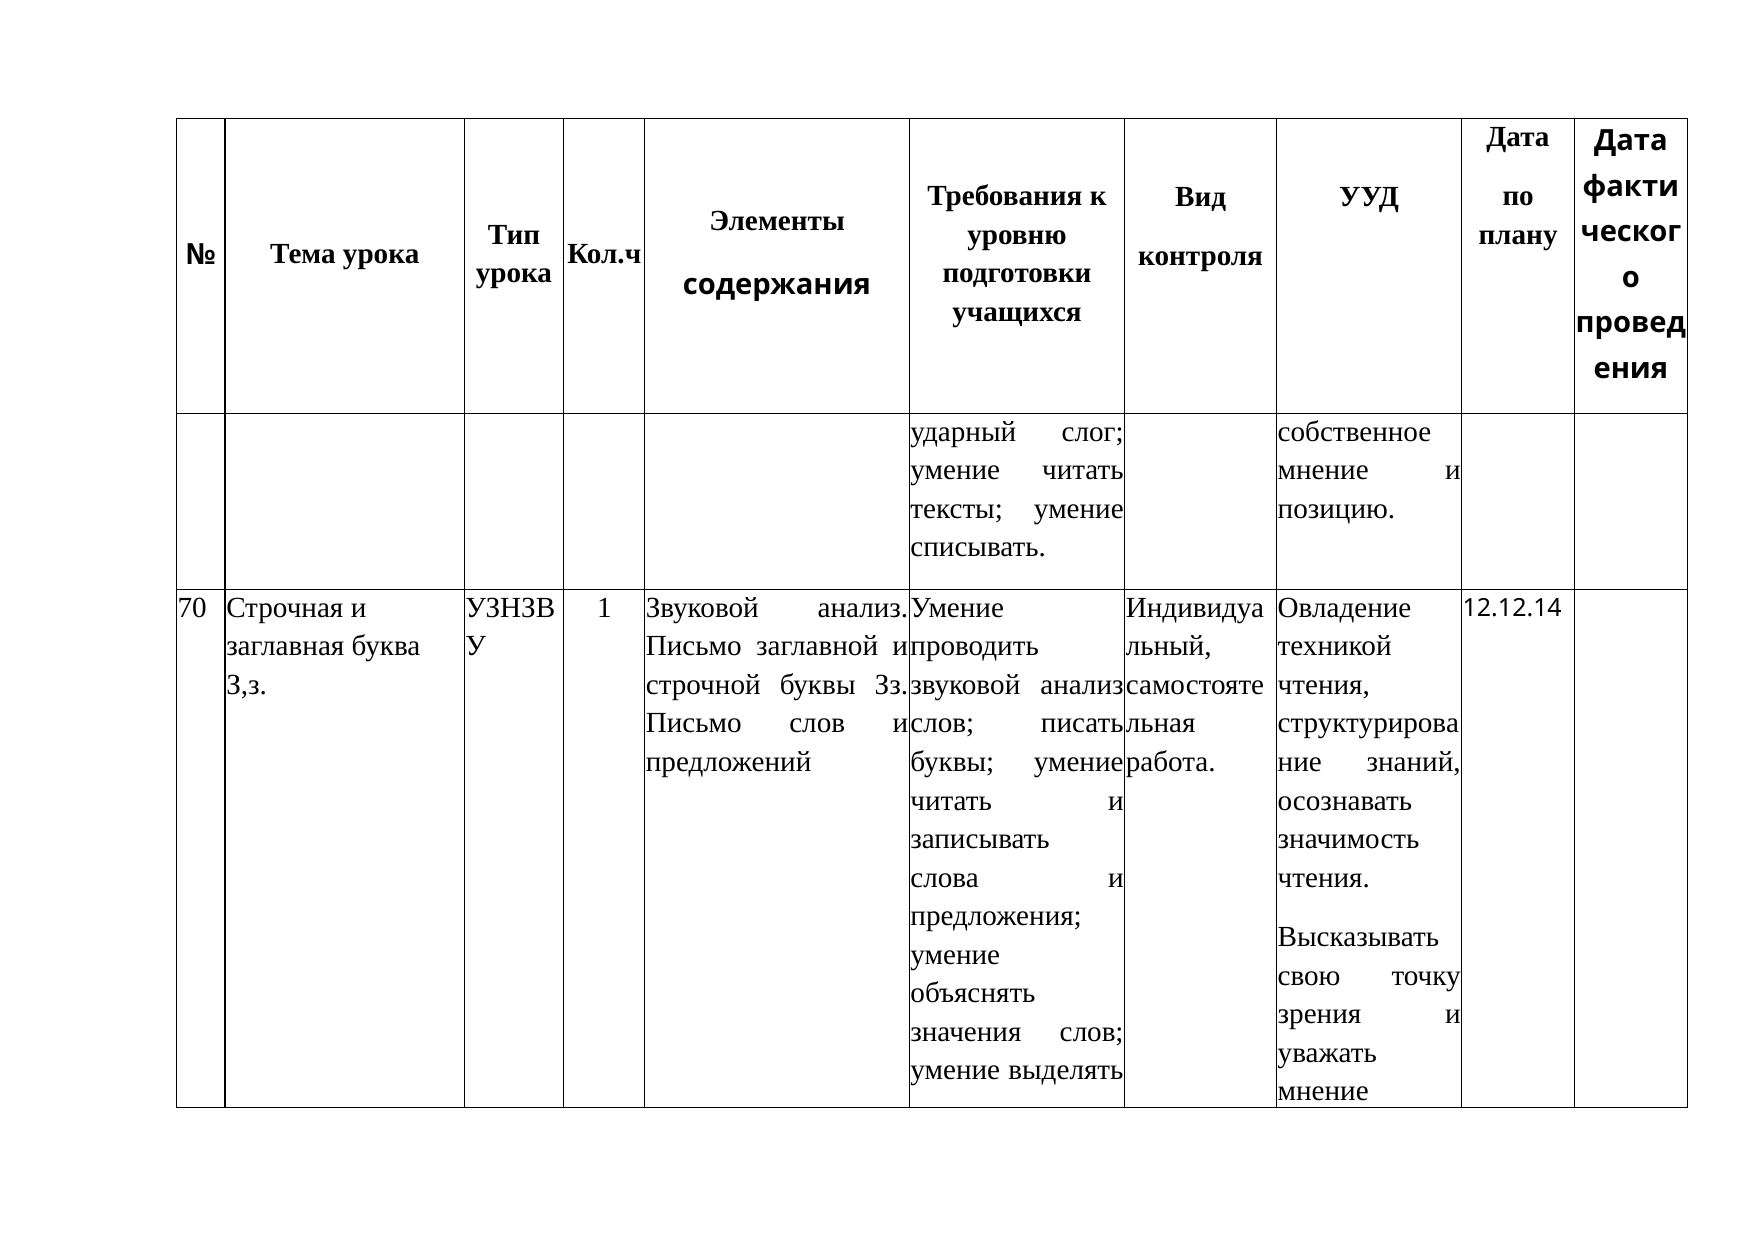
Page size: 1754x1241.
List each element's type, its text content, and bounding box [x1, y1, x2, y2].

table_header Дата фактического проведения [1575, 119, 1687, 413]
table_cell 70 [177, 590, 224, 1107]
table_cell собственное мнение и позицию. [1277, 414, 1461, 589]
table_cell [177, 414, 224, 589]
table_cell [1125, 414, 1276, 589]
table_cell [226, 414, 464, 589]
table_cell Звуковой анализ. Письмо заглавной и строчной буквы Зз. Письмо слов и предложений [645, 590, 909, 1107]
table_header Тип урока [465, 119, 563, 413]
table_header № [177, 119, 224, 413]
table_header Дата по плану [1462, 119, 1574, 413]
table_cell [465, 414, 563, 589]
table_cell Строчная и заглавная буква З,з. [226, 590, 464, 1107]
table_header Элементы содержания [645, 119, 909, 413]
table_header Тема урока [226, 119, 464, 413]
table_cell Индивидуальный, самостоятельная работа. [1125, 590, 1276, 1107]
table_header Требования к уровню подготовки учащихся [910, 119, 1124, 413]
table_header УУД [1277, 119, 1461, 413]
table_cell Овладение техникой чтения, структурирование знаний, осознавать значимость чтения. Высказывать свою точку зрения и уважать мнение [1277, 590, 1461, 1107]
table_cell 1 [564, 590, 644, 1107]
table_cell 12.12.14 [1462, 590, 1574, 1107]
table_cell [564, 414, 644, 589]
table_header Вид контроля [1125, 119, 1276, 413]
table_cell [1575, 414, 1687, 589]
table_cell [645, 414, 909, 589]
table_cell Умение проводить звуковой анализ слов; писать буквы; умение читать и записывать слова и предложения; умение объяснять значения слов; умение выделять [910, 590, 1124, 1107]
table_header Кол.ч [564, 119, 644, 413]
table_cell [1575, 590, 1687, 1107]
table_cell УЗНЗВУ [465, 590, 563, 1107]
table_cell [1462, 414, 1574, 589]
table_cell ударный слог; умение читать тексты; умение списывать. [910, 414, 1124, 589]
